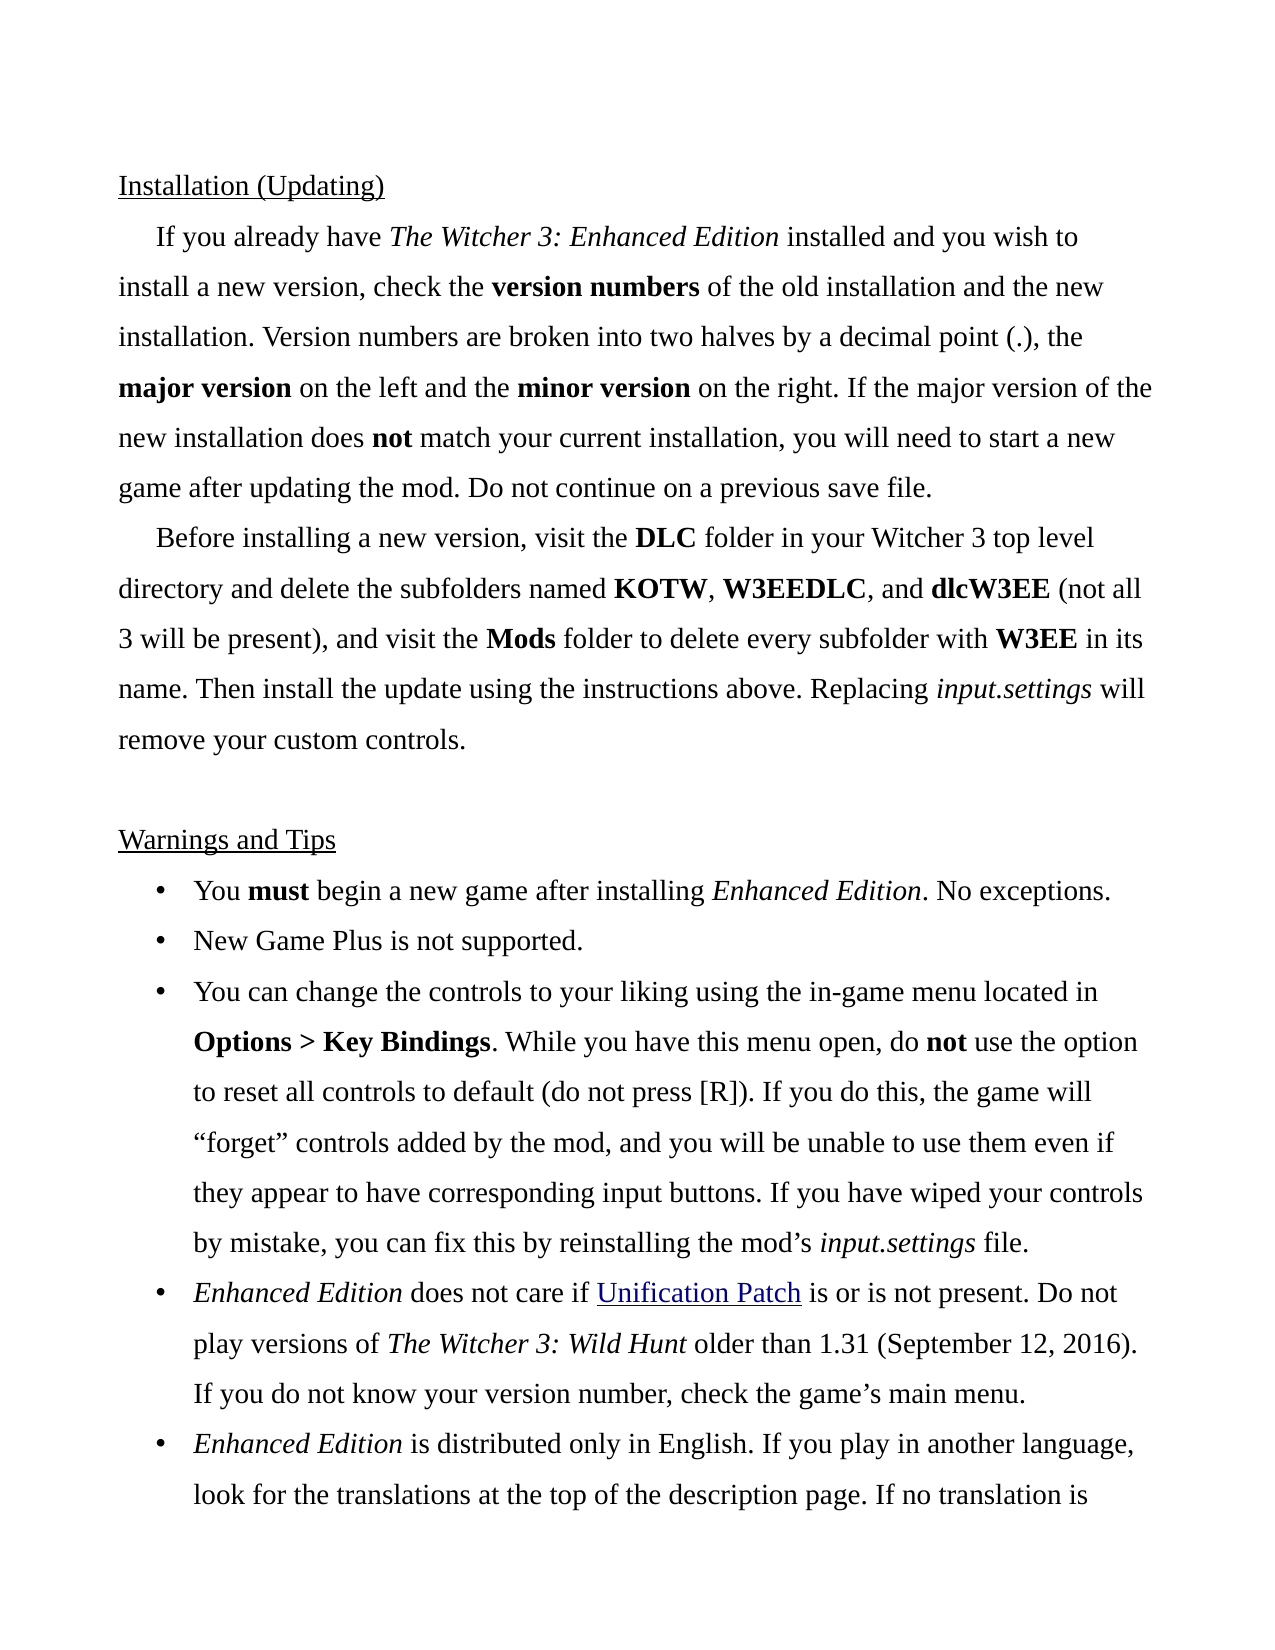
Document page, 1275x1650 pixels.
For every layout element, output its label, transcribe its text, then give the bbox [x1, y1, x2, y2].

text Warnings and Tips [118, 822, 1157, 856]
text Before installing a new version, visit the DLC folder in your Witcher 3 top level directory and delete the subfolders named KOTW, W3EEDLC, and dlcW3EE (not all 3 will be present), and visit the Mods folder to delete every subfolder with W3EE in its name. Then install the update using the instructions above. Replacing input.settings will remove your custom controls. [118, 521, 1157, 755]
list New Game Plus is not supported. [156, 923, 1157, 957]
text If you already have The Witcher 3: Enhanced Edition installed and you wish to install a new version, check the version numbers of the old installation and the new installation. Version numbers are broken into two halves by a decimal point (.), the major version on the left and the minor version on the right. If the major version of the new installation does not match your current installation, you will need to start a new game after updating the mod. Do not continue on a previous save file. [118, 219, 1157, 504]
list You must begin a new game after installing Enhanced Edition. No exceptions. [156, 873, 1157, 906]
list You can change the controls to your liking using the in-game menu located in Options > Key Bindings. While you have this menu open, do not use the option to reset all controls to default (do not press [R]). If you do this, the game will “forget” controls added by the mod, and you will be unable to use them even if they appear to have corresponding input buttons. If you have wiped your controls by mistake, you can fix this by reinstalling the mod’s input.settings file. [156, 974, 1157, 1259]
text Installation (Updating) [118, 168, 1157, 202]
list Enhanced Edition does not care if Unification Patch is or is not present. Do not play versions of The Witcher 3: Wild Hunt older than 1.31 (September 12, 2016). If you do not know your version number, check the game’s main menu. [156, 1276, 1157, 1410]
list Enhanced Edition is distributed only in English. If you play in another language, look for the translations at the top of the description page. If no translation is [156, 1427, 1157, 1511]
